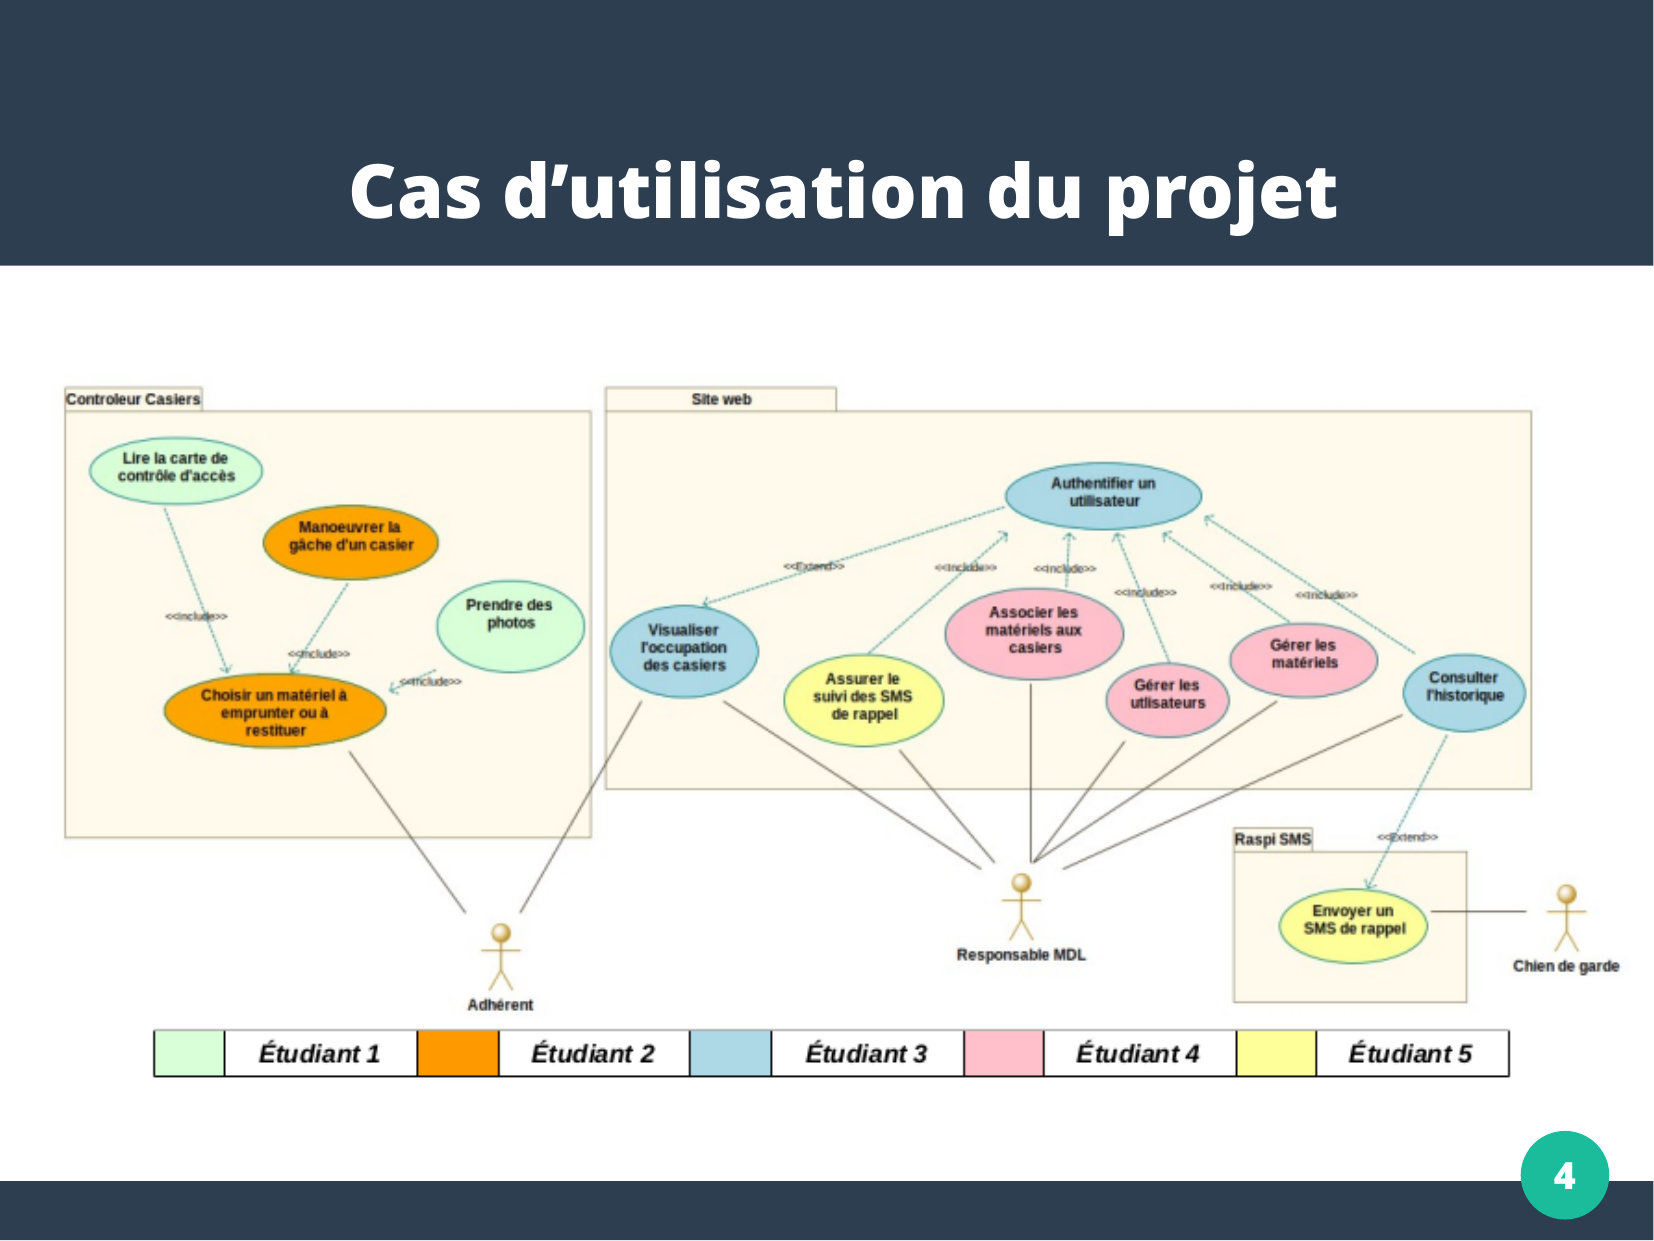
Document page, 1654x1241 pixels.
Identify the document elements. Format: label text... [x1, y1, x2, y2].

picture [48, 366, 1629, 1087]
title Cas d’utilisation du projet [141, 70, 1548, 308]
